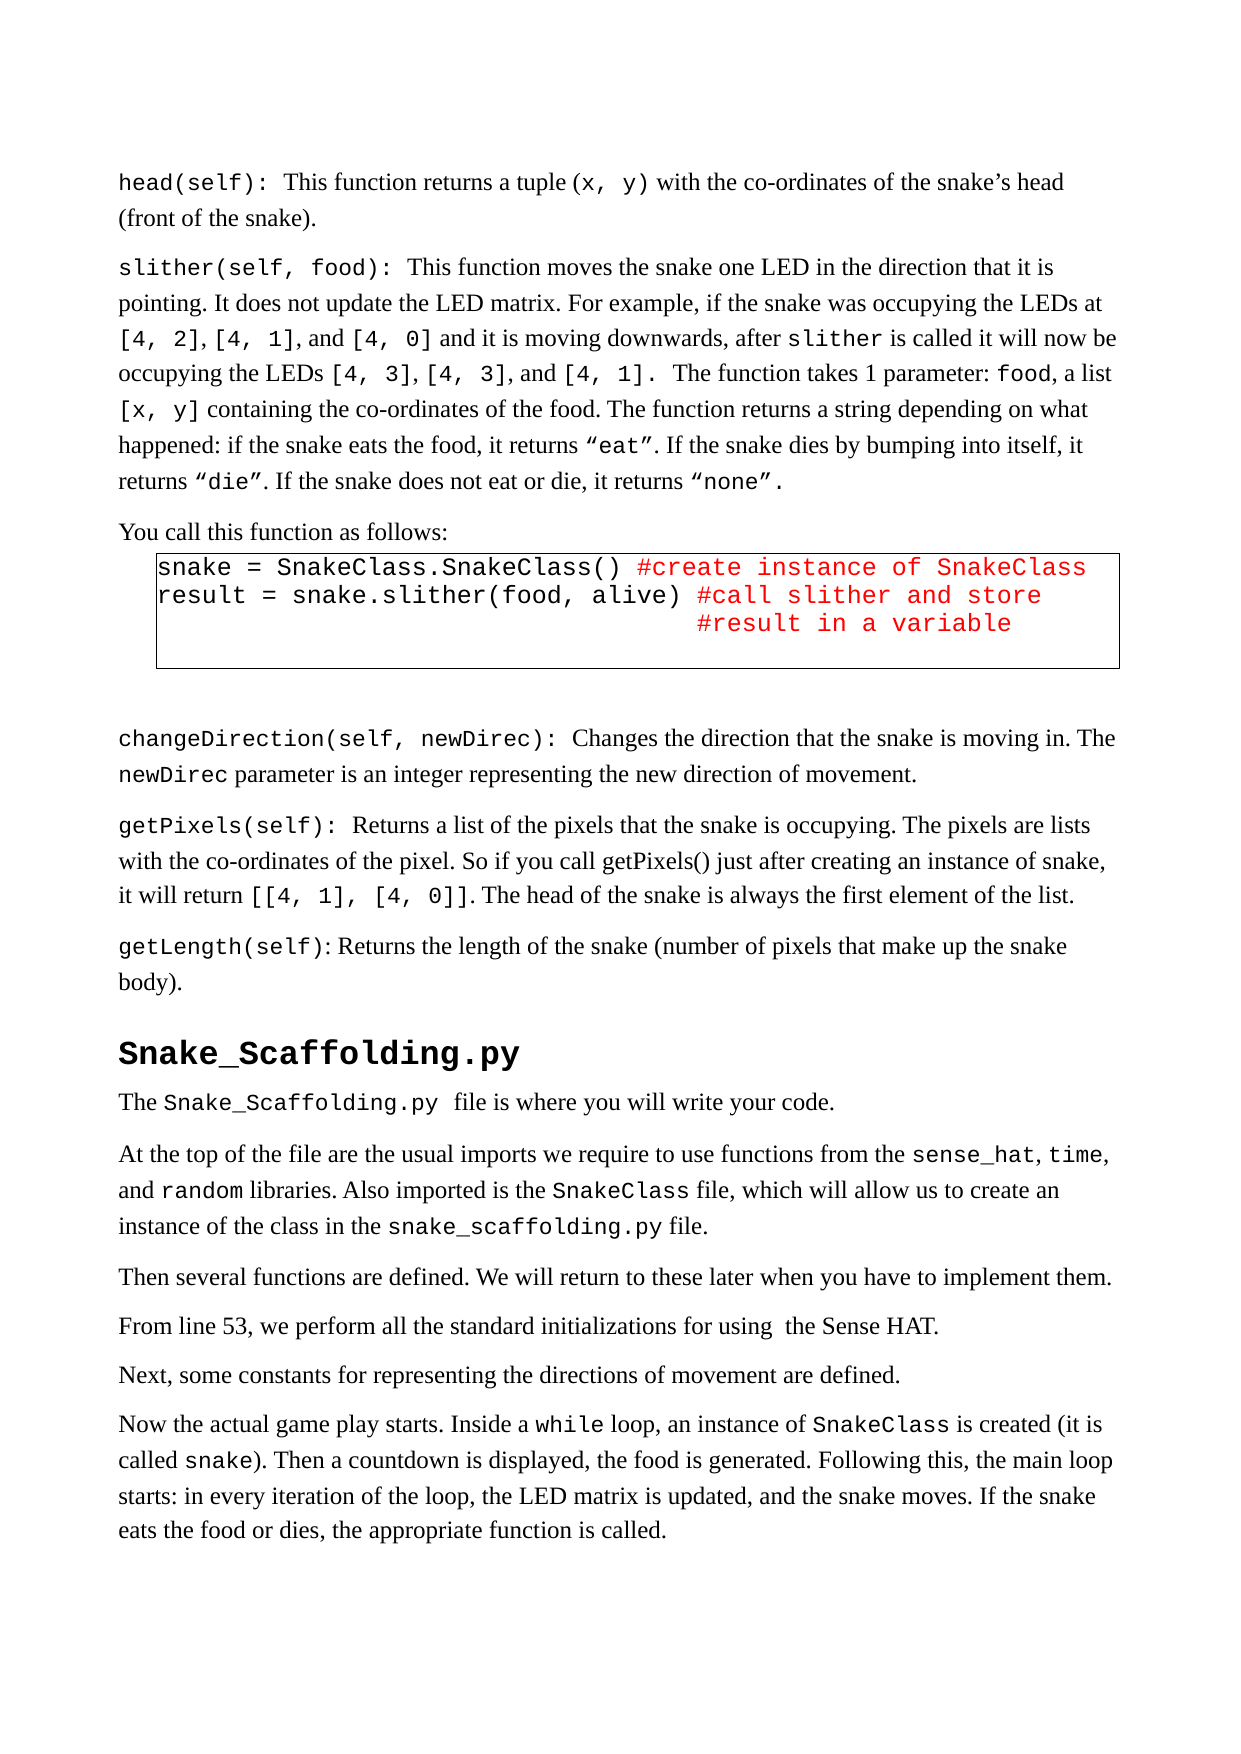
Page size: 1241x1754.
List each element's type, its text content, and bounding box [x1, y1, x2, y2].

text You call this function as follows: [118, 517, 1122, 546]
text slither(self, food): This function moves the snake one LED in the direction that it is pointing. It does not update the LED matrix. For example, if the snake was occupying the LEDs at [4, 2], [4, 1], and [4, 0] and it is moving downwards, after slither is called it will now be occupying the LEDs [4, 3], [4, 3], and [4, 1]. The function takes 1 parameter: food, a list [x, y] containing the co-ordinates of the food. The function returns a string depending on what happened: if the snake eats the food, it returns “eat”. If the snake dies by bumping into itself, it returns “die”. If the snake does not eat or die, it returns “none”. [118, 252, 1122, 497]
text The Snake_Scaffolding.py file is where you will write your code. [118, 1087, 1122, 1118]
text head(self): This function returns a tuple (x, y) with the co-ordinates of the snake’s head (front of the snake). [118, 167, 1122, 232]
text From line 53, we perform all the standard initializations for using the Sense HAT. [118, 1311, 1122, 1339]
text changeDirection(self, newDirec): Changes the direction that the snake is moving in. The newDirec parameter is an integer representing the new direction of movement. [118, 723, 1122, 789]
text Next, some constants for representing the directions of movement are defined. [118, 1360, 1122, 1388]
text Now the actual game play starts. Inside a while loop, an instance of SnakeClass is created (it is called snake). Then a countdown is displayed, the food is generated. Following this, the main loop starts: in every iteration of the loop, the LED matrix is updated, and the snake moves. If the snake eats the food or dies, the appropriate function is called. [118, 1409, 1122, 1544]
text getPixels(self): Returns a list of the pixels that the snake is occupying. The pixels are lists with the co-ordinates of the pixel. So if you call getPixels() just after creating an instance of snake, it will return [[4, 1], [4, 0]]. The head of the snake is always the first element of the list. [118, 810, 1122, 910]
text At the top of the file are the usual imports we require to use functions from the sense_hat, time, and random libraries. Also imported is the SnakeClass file, which will allow us to create an instance of the class in the snake_scaffolding.py file. [118, 1139, 1122, 1241]
subtitle Snake_Scaffolding.py [118, 1037, 1122, 1075]
text getLength(self): Returns the length of the snake (number of pixels that make up the snake body). [118, 931, 1122, 996]
text Then several functions are defined. We will return to these later when you have to implement them. [118, 1262, 1122, 1290]
